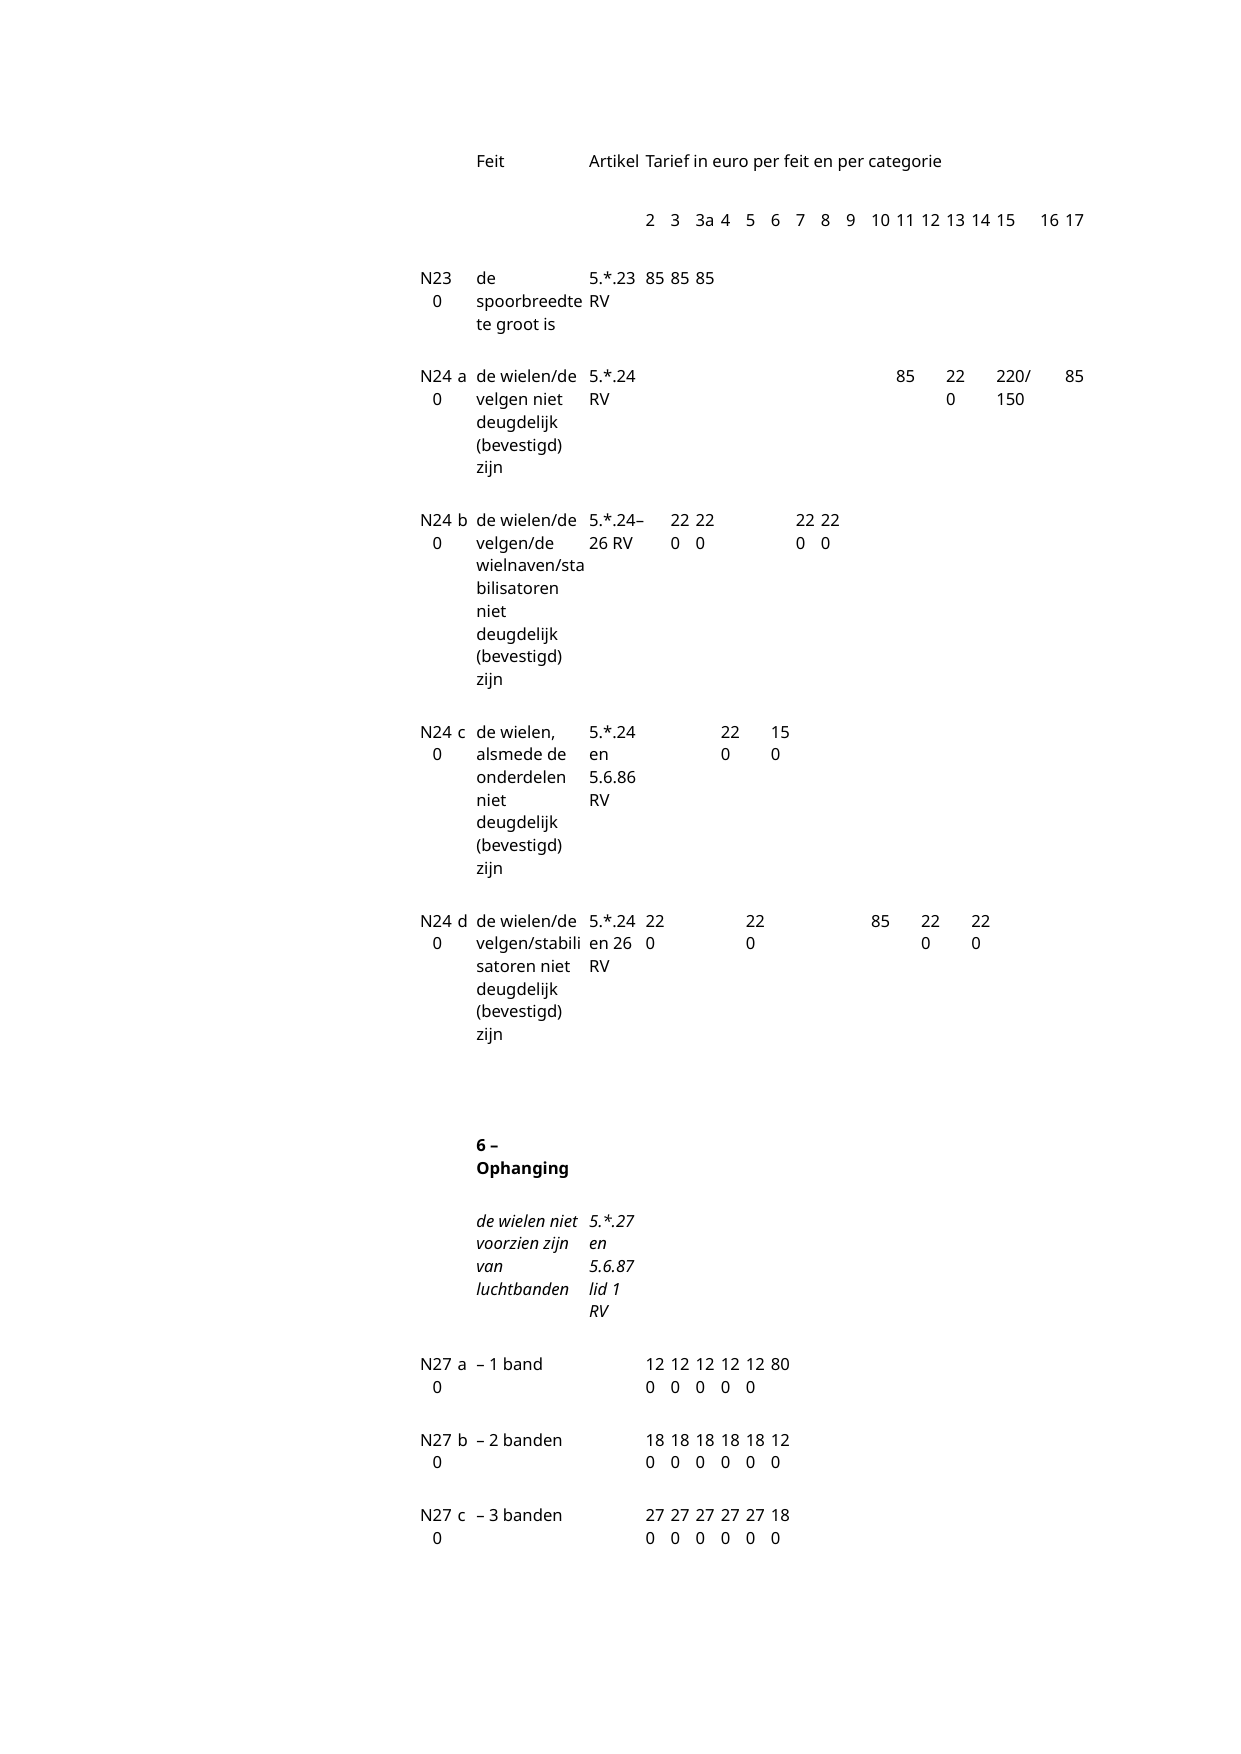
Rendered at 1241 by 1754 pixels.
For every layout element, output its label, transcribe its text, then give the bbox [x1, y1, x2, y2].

table_cell [771, 267, 796, 365]
table_cell [871, 509, 896, 720]
table_cell [796, 267, 821, 365]
table_cell [821, 1209, 846, 1353]
table_cell [420, 1134, 432, 1209]
table_cell [1040, 1075, 1065, 1134]
table_cell 220/150 [996, 365, 1040, 508]
table_cell [821, 267, 846, 365]
table_cell [746, 1209, 771, 1353]
table_cell [921, 1134, 946, 1209]
table_cell [946, 1209, 971, 1353]
table_cell [771, 365, 796, 508]
table_cell [946, 1353, 971, 1428]
table_cell [670, 1075, 695, 1134]
table_cell [971, 1353, 996, 1428]
table_cell [1065, 909, 1090, 1075]
table_cell [871, 1209, 896, 1353]
table_cell [771, 909, 796, 1075]
table_cell d [458, 909, 476, 1075]
table_cell [821, 1428, 846, 1504]
table_cell 6 [771, 209, 796, 267]
table_cell [971, 1075, 996, 1134]
table_cell [695, 1075, 721, 1134]
table_cell 8 [821, 209, 846, 267]
table_cell [996, 1353, 1040, 1428]
table_cell [1040, 909, 1065, 1075]
table_cell [896, 267, 921, 365]
table_cell [921, 1353, 946, 1428]
table_cell [746, 1075, 771, 1134]
table_cell [896, 1134, 921, 1209]
table_cell [645, 509, 670, 720]
table_cell 220 [946, 365, 971, 508]
table_cell [796, 1504, 821, 1579]
table_header [420, 150, 432, 208]
table_cell 5.*.24 en 26 RV [589, 909, 645, 1075]
table_cell de wielen niet voorzien zijn van luchtbanden [476, 1209, 589, 1353]
table_cell 14 [971, 209, 996, 267]
table_cell 85 [871, 909, 896, 1075]
table_cell [971, 365, 996, 508]
table_cell [896, 720, 921, 909]
table_cell [645, 365, 670, 508]
table_cell [645, 1209, 670, 1353]
table_cell 16 [1040, 209, 1065, 267]
table_cell 220 [821, 509, 846, 720]
table_cell [996, 720, 1040, 909]
table_cell a [458, 1353, 476, 1428]
table_cell [996, 1428, 1040, 1504]
table_cell 240 [433, 365, 457, 508]
table_cell [1065, 1134, 1090, 1209]
table_cell c [458, 1504, 476, 1579]
table_cell N [420, 267, 432, 365]
table_cell [1040, 267, 1065, 365]
table_cell [695, 1209, 721, 1353]
table_cell [896, 1353, 921, 1428]
table_cell [996, 1075, 1040, 1134]
table_cell c [458, 720, 476, 909]
table_cell [896, 1504, 921, 1579]
table_cell [896, 1075, 921, 1134]
table_cell N [420, 365, 432, 508]
table_cell de wielen/de velgen/stabilisatoren niet deugdelijk (bevestigd) zijn [476, 909, 589, 1075]
table_cell – 3 banden [476, 1504, 589, 1579]
table_cell [821, 365, 846, 508]
table_cell [695, 909, 721, 1075]
table_cell [846, 1428, 871, 1504]
table_cell 240 [433, 909, 457, 1075]
table_cell [1040, 720, 1065, 909]
table_cell [771, 1075, 796, 1134]
table_cell 180 [645, 1428, 670, 1504]
table_cell 270 [433, 1353, 457, 1428]
table_cell [946, 720, 971, 909]
table_cell [846, 1209, 871, 1353]
table_cell [971, 1428, 996, 1504]
table_cell 220 [670, 509, 695, 720]
table_cell [921, 1428, 946, 1504]
table_cell [670, 1209, 695, 1353]
table_cell [846, 909, 871, 1075]
table_cell 9 [846, 209, 871, 267]
table_cell [1065, 1353, 1090, 1428]
table_cell 85 [670, 267, 695, 365]
table_cell [721, 365, 746, 508]
table_cell 3a [695, 209, 721, 267]
table_cell [946, 909, 971, 1075]
table_cell [871, 1504, 896, 1579]
table_cell [921, 720, 946, 909]
table_cell 230 [433, 267, 457, 365]
table_cell [1040, 1134, 1065, 1209]
table_cell [796, 1428, 821, 1504]
table_cell [589, 1134, 645, 1209]
table_cell 80 [771, 1353, 796, 1428]
table_cell 85 [896, 365, 921, 508]
table_cell [996, 909, 1040, 1075]
table_cell [476, 209, 589, 267]
table_cell 240 [433, 509, 457, 720]
table_cell [695, 365, 721, 508]
table_cell [946, 1428, 971, 1504]
table_cell [721, 1209, 746, 1353]
table_cell 5 [746, 209, 771, 267]
table_cell [458, 1075, 476, 1134]
table_header Artikel [589, 150, 645, 208]
table_cell 7 [796, 209, 821, 267]
table_cell 120 [771, 1428, 796, 1504]
table_cell N [420, 1504, 432, 1579]
table_cell 120 [746, 1353, 771, 1428]
table_cell 180 [746, 1428, 771, 1504]
table_cell [846, 1504, 871, 1579]
table_cell – 2 banden [476, 1428, 589, 1504]
table_cell [921, 1075, 946, 1134]
table_cell [896, 1209, 921, 1353]
table_cell [721, 1075, 746, 1134]
table_cell [846, 365, 871, 508]
table_cell 5.*.24 en 5.6.86 RV [589, 720, 645, 909]
table_cell [589, 1075, 645, 1134]
table_cell [1040, 365, 1065, 508]
table_cell [746, 509, 771, 720]
table_cell [670, 909, 695, 1075]
table_cell [821, 720, 846, 909]
table_cell 270 [695, 1504, 721, 1579]
table_cell b [458, 1428, 476, 1504]
table_cell [695, 1134, 721, 1209]
table_cell 180 [695, 1428, 721, 1504]
table_cell [771, 509, 796, 720]
table_cell [433, 209, 457, 267]
table_cell 220 [746, 909, 771, 1075]
table_cell 220 [796, 509, 821, 720]
table_cell de spoorbreedte te groot is [476, 267, 589, 365]
table_cell [871, 1134, 896, 1209]
table_cell 150 [771, 720, 796, 909]
table_cell N [420, 720, 432, 909]
table_cell [695, 720, 721, 909]
table_cell 220 [971, 909, 996, 1075]
table_cell [721, 267, 746, 365]
table_cell [420, 209, 432, 267]
table_cell [871, 267, 896, 365]
table_cell [946, 1504, 971, 1579]
table_cell 85 [1065, 365, 1090, 508]
table_cell [589, 1353, 645, 1428]
table_cell [1065, 1075, 1090, 1134]
table_cell [946, 1075, 971, 1134]
table_cell [971, 509, 996, 720]
table_cell [589, 1428, 645, 1504]
table_cell [896, 909, 921, 1075]
table_cell 13 [946, 209, 971, 267]
table_cell [821, 1075, 846, 1134]
table_cell [796, 1134, 821, 1209]
table_cell [433, 1075, 457, 1134]
table_cell [458, 209, 476, 267]
table_cell 10 [871, 209, 896, 267]
table_cell 270 [433, 1428, 457, 1504]
table_cell [645, 720, 670, 909]
table_cell [946, 267, 971, 365]
table_cell b [458, 509, 476, 720]
table_cell N [420, 1353, 432, 1428]
table_cell [846, 1075, 871, 1134]
table_cell [921, 1209, 946, 1353]
table_cell 5.*.24–26 RV [589, 509, 645, 720]
table_cell [589, 1504, 645, 1579]
table_cell 220 [921, 909, 946, 1075]
table_cell [1040, 1353, 1065, 1428]
table_cell [771, 1209, 796, 1353]
table_cell [645, 1134, 670, 1209]
table_cell [821, 1134, 846, 1209]
table_cell 120 [695, 1353, 721, 1428]
table_cell – 1 band [476, 1353, 589, 1428]
table_cell 85 [695, 267, 721, 365]
table_cell 5.*.23 RV [589, 267, 645, 365]
table_cell [846, 720, 871, 909]
table_cell [871, 720, 896, 909]
table_cell 180 [721, 1428, 746, 1504]
table_cell [996, 1504, 1040, 1579]
table_cell [645, 1075, 670, 1134]
table_cell [796, 1353, 821, 1428]
table_cell [771, 1134, 796, 1209]
table_header [433, 150, 457, 208]
table_cell [846, 267, 871, 365]
table_cell 11 [896, 209, 921, 267]
table_cell 270 [645, 1504, 670, 1579]
table_cell [746, 1134, 771, 1209]
table_cell 120 [670, 1353, 695, 1428]
table_cell 240 [433, 720, 457, 909]
table_cell [1065, 1209, 1090, 1353]
table_cell 85 [645, 267, 670, 365]
table_cell [796, 1209, 821, 1353]
table_header Feit [476, 150, 589, 208]
table_cell [971, 267, 996, 365]
table_header Tarief in euro per feit en per categorie [645, 150, 1090, 208]
table_cell [746, 720, 771, 909]
table_header [458, 150, 476, 208]
table_cell 270 [746, 1504, 771, 1579]
table_cell [796, 365, 821, 508]
table_cell [846, 1134, 871, 1209]
table_cell [821, 909, 846, 1075]
table_cell 6 – Ophanging [476, 1134, 589, 1209]
table_cell [1065, 267, 1090, 365]
table_cell [871, 1428, 896, 1504]
table_cell [946, 509, 971, 720]
table_cell 270 [433, 1504, 457, 1579]
table_cell a [458, 365, 476, 508]
table_cell de wielen, alsmede de onderdelen niet deugdelijk (bevestigd) zijn [476, 720, 589, 909]
table_cell [670, 365, 695, 508]
table_cell [746, 267, 771, 365]
table_cell 270 [670, 1504, 695, 1579]
table_cell [821, 1504, 846, 1579]
table_cell [458, 1134, 476, 1209]
table_cell [796, 1075, 821, 1134]
table_cell de wielen/de velgen niet deugdelijk (bevestigd) zijn [476, 365, 589, 508]
table_cell [996, 267, 1040, 365]
table_cell [846, 509, 871, 720]
table_cell 17 [1065, 209, 1090, 267]
table_cell [746, 365, 771, 508]
table_cell [871, 1353, 896, 1428]
table_cell [589, 209, 645, 267]
table_cell 12 [921, 209, 946, 267]
table_cell [921, 509, 946, 720]
table_cell [1040, 1504, 1065, 1579]
table_cell [433, 1209, 457, 1353]
table_cell N [420, 1428, 432, 1504]
table_cell [476, 1075, 589, 1134]
table_cell 4 [721, 209, 746, 267]
table_cell 3 [670, 209, 695, 267]
table_cell 120 [645, 1353, 670, 1428]
table_cell [996, 1134, 1040, 1209]
table_cell 220 [695, 509, 721, 720]
table_cell 270 [721, 1504, 746, 1579]
table_cell [971, 1504, 996, 1579]
table_cell [1040, 1209, 1065, 1353]
table_cell [871, 365, 896, 508]
table_cell [721, 509, 746, 720]
table_cell 15 [996, 209, 1040, 267]
table_cell [971, 1209, 996, 1353]
table_cell [921, 365, 946, 508]
table_cell 180 [771, 1504, 796, 1579]
table_cell [971, 1134, 996, 1209]
table_cell [896, 509, 921, 720]
table_cell 220 [721, 720, 746, 909]
table_cell [921, 1504, 946, 1579]
table_cell de wielen/de velgen/de wielnaven/stabilisatoren niet deugdelijk (bevestigd) zijn [476, 509, 589, 720]
table_cell [670, 720, 695, 909]
table_cell N [420, 909, 432, 1075]
table_cell [721, 909, 746, 1075]
table_cell [996, 509, 1040, 720]
table_cell [420, 1075, 432, 1134]
table_cell [846, 1353, 871, 1428]
table_cell N [420, 509, 432, 720]
table_cell [921, 267, 946, 365]
table_cell [996, 1209, 1040, 1353]
table_cell [896, 1428, 921, 1504]
table_cell 2 [645, 209, 670, 267]
table_cell 120 [721, 1353, 746, 1428]
table_cell [1065, 720, 1090, 909]
table_cell [420, 1209, 432, 1353]
table_cell [458, 267, 476, 365]
table_cell 220 [645, 909, 670, 1075]
table_cell [433, 1134, 457, 1209]
table_cell [1040, 509, 1065, 720]
table_cell [1040, 1428, 1065, 1504]
table_cell [721, 1134, 746, 1209]
table_cell [458, 1209, 476, 1353]
table_cell [1065, 509, 1090, 720]
table_cell [1065, 1428, 1090, 1504]
table_cell [946, 1134, 971, 1209]
table_cell [1065, 1504, 1090, 1579]
table_cell [971, 720, 996, 909]
table_cell 5.*.27 en 5.6.87 lid 1 RV [589, 1209, 645, 1353]
table_cell 5.*.24 RV [589, 365, 645, 508]
table_cell [670, 1134, 695, 1209]
table_cell [796, 720, 821, 909]
table_cell [821, 1353, 846, 1428]
table_cell [871, 1075, 896, 1134]
table_cell [796, 909, 821, 1075]
table_cell 180 [670, 1428, 695, 1504]
